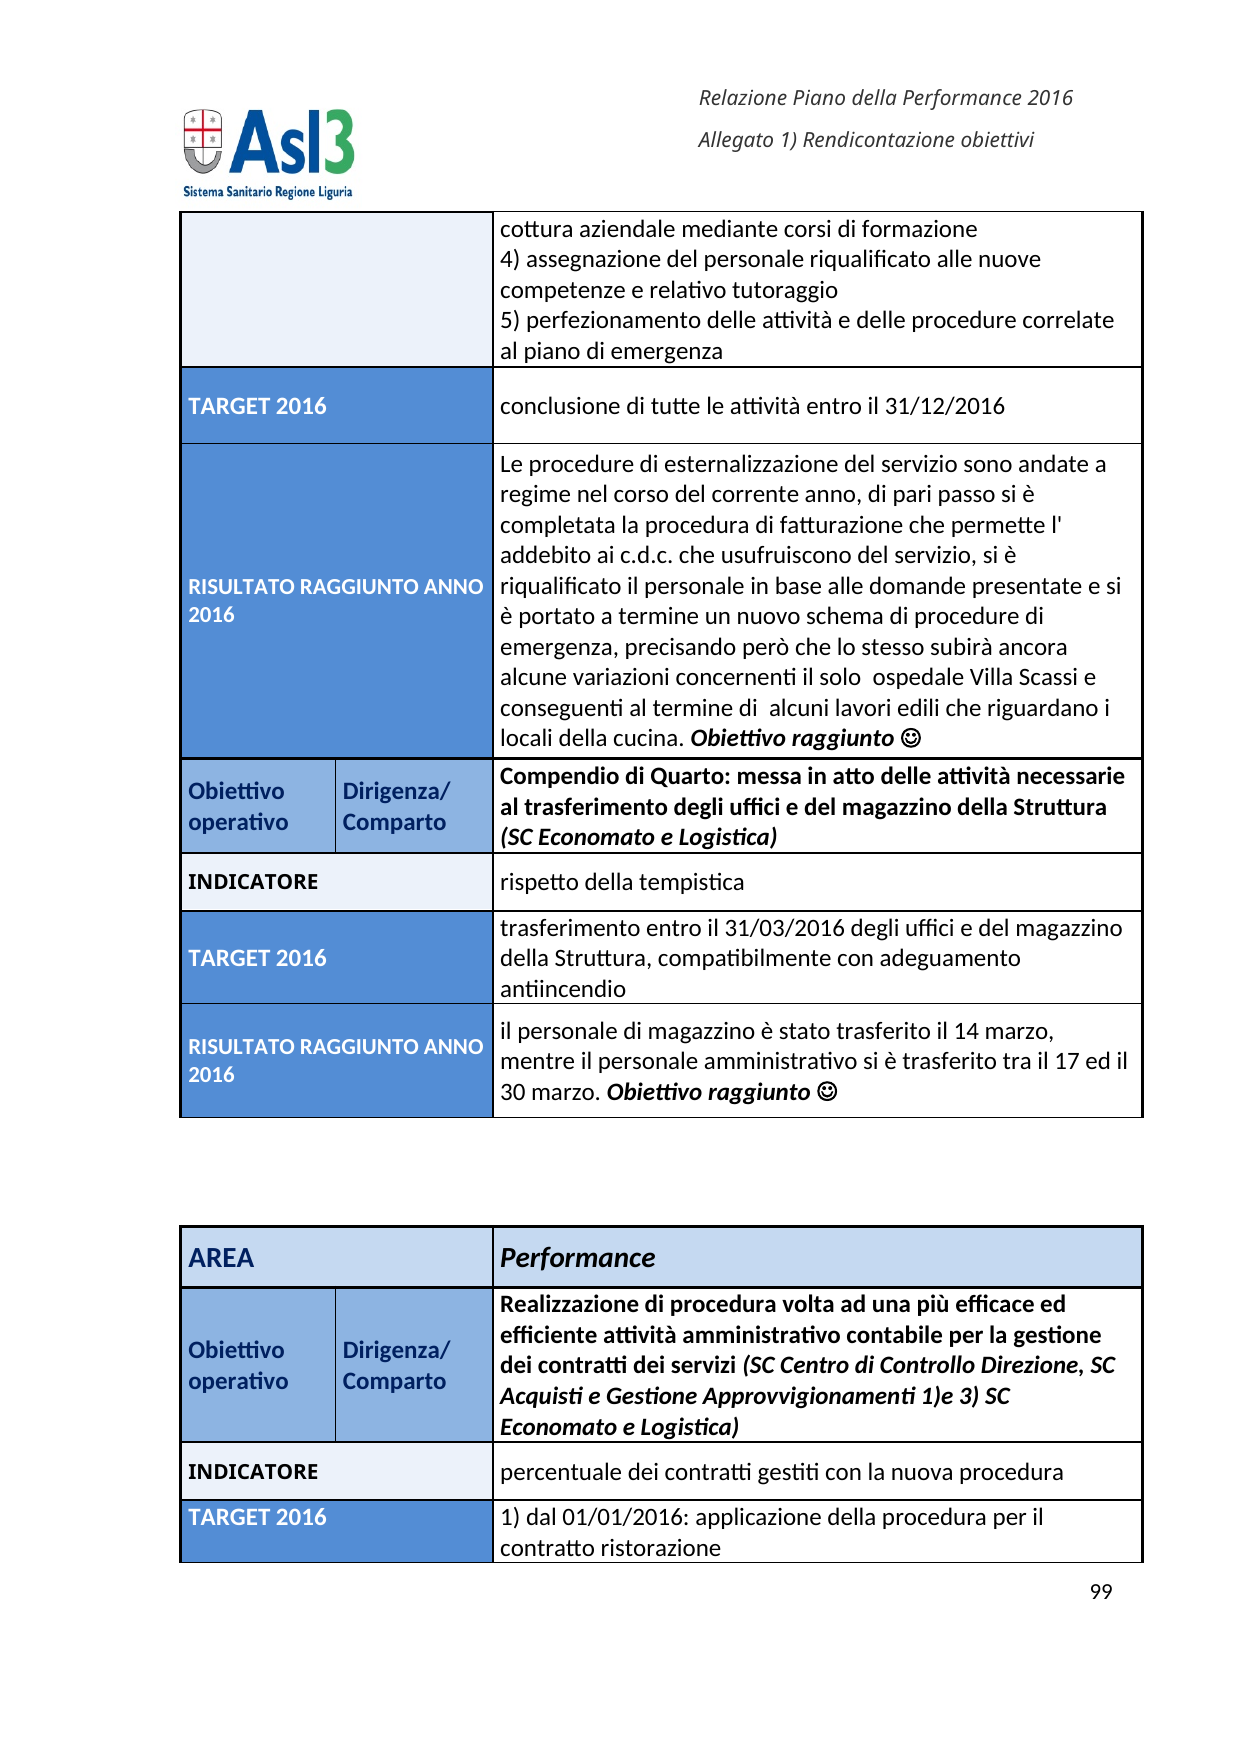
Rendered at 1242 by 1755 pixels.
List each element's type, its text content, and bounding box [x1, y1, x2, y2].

table_header AREA [182, 1228, 492, 1286]
table_cell Obiettivo operativo [182, 760, 335, 852]
table_cell [335, 912, 492, 1003]
table_cell Dirigenza/ Comparto [336, 1289, 492, 1441]
table_cell [335, 368, 492, 443]
table_cell trasferimento entro il 31/03/2016 degli uffici e del magazzino della Struttura, compatibilmente con adeguamento antiincendio [494, 912, 1141, 1003]
table_cell RISULTATO RAGGIUNTO ANNO 2016 [182, 444, 492, 757]
table_cell INDICATORE [182, 854, 492, 909]
table_cell il personale di magazzino è stato trasferito il 14 marzo, mentre il personale amministrativo si è trasferito tra il 17 ed il 30 marzo. Obiettivo raggiunto  [494, 1004, 1141, 1117]
table_header Performance [494, 1228, 1141, 1286]
table_cell Compendio di Quarto: messa in atto delle attività necessarie al trasferimento degli uffici e del magazzino della Struttura (SC Economato e Logistica) [494, 760, 1141, 852]
table_cell Le procedure di esternalizzazione del servizio sono andate a regime nel corso del corrente anno, di pari passo si è completata la procedura di fatturazione che permette l' addebito ai c.d.c. che usufruiscono del servizio, si è riqualificato il personale in base alle domande presentate e si è portato a termine un nuovo schema di procedure di emergenza, precisando però che lo stesso subirà ancora alcune variazioni concernenti il solo ospedale Villa Scassi e conseguenti al termine di alcuni lavori edili che riguardano i locali della cucina. Obiettivo raggiunto  [494, 444, 1141, 757]
table_cell Realizzazione di procedura volta ad una più efficace ed efficiente attività amministrativo contabile per la gestione dei contratti dei servizi (SC Centro di Controllo Direzione, SC Acquisti e Gestione Approvvigionamenti 1)e 3) SC Economato e Logistica) [494, 1289, 1141, 1441]
table_cell TARGET 2016 [182, 368, 335, 443]
table_cell cottura aziendale mediante corsi di formazione 4) assegnazione del personale riqualificato alle nuove competenze e relativo tutoraggio 5) perfezionamento delle attività e delle procedure correlate al piano di emergenza [494, 212, 1141, 366]
table_cell INDICATORE [182, 1443, 492, 1499]
table_cell rispetto della tempistica [494, 854, 1141, 909]
table_cell [182, 213, 492, 366]
table_cell Obiettivo operativo [182, 1289, 335, 1441]
table_cell 1) dal 01/01/2016: applicazione della procedura per il contratto ristorazione [494, 1501, 1141, 1562]
table_cell RISULTATO RAGGIUNTO ANNO 2016 [182, 1004, 492, 1117]
table_cell percentuale dei contratti gestiti con la nuova procedura [494, 1443, 1141, 1499]
table_cell conclusione di tutte le attività entro il 31/12/2016 [494, 368, 1141, 443]
table_cell TARGET 2016 [182, 912, 335, 1003]
table_cell Dirigenza/ Comparto [336, 760, 492, 852]
table_cell TARGET 2016 [182, 1501, 335, 1562]
table_cell [335, 1501, 492, 1562]
